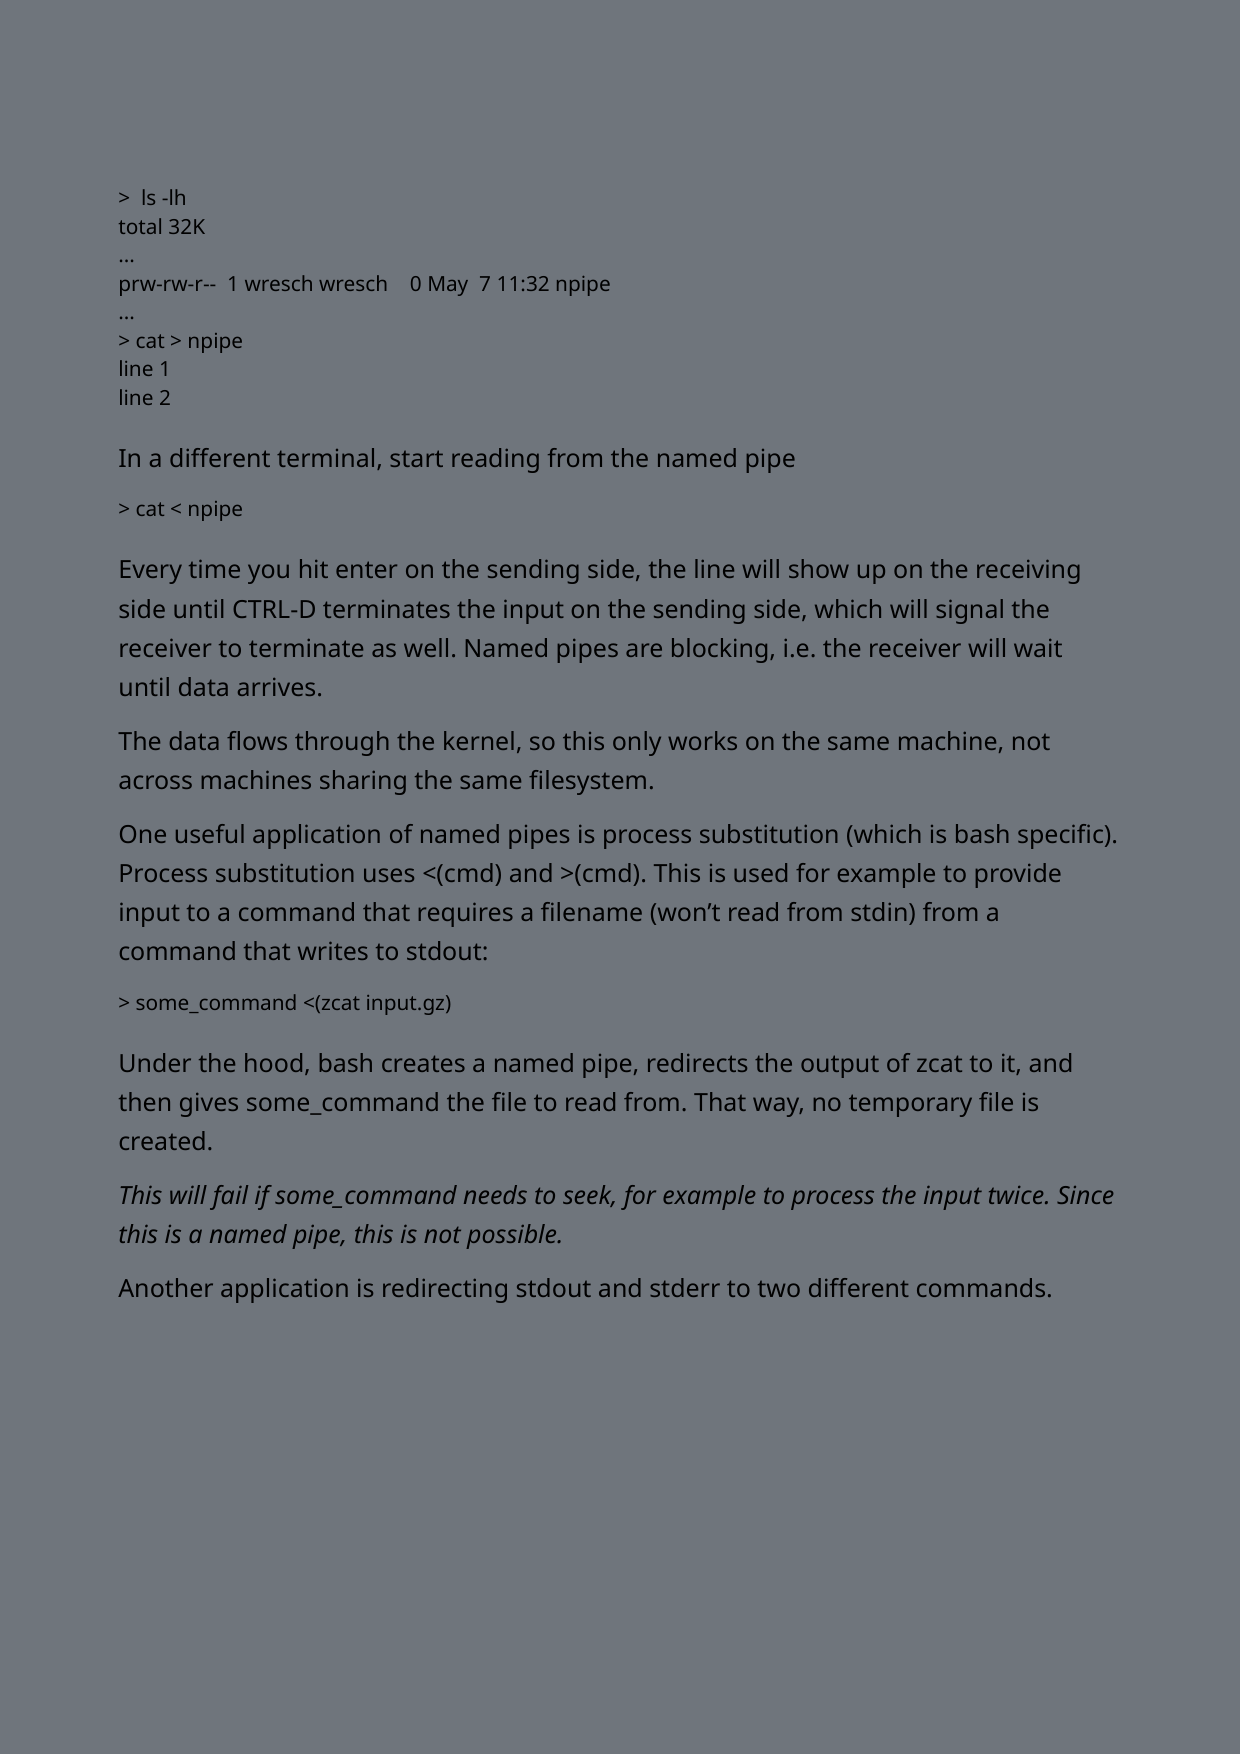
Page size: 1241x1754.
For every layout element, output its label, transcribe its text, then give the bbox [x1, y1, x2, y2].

text This will fail if some_command needs to seek, for example to process the input twice. Since this is a named pipe, this is not possible. [118, 1178, 1122, 1251]
text > ls -lh [118, 183, 1122, 212]
text ... [118, 240, 1122, 269]
text line 1 [118, 354, 1122, 383]
text The data flows through the kernel, so this only works on the same machine, not across machines sharing the same filesystem. [118, 723, 1122, 797]
text > cat < npipe [118, 494, 1122, 523]
text > cat > npipe [118, 326, 1122, 354]
text Every time you hit enter on the sending side, the line will show up on the receiving side until CTRL-D terminates the input on the sending side, which will signal the receiver to terminate as well. Named pipes are blocking, i.e. the receiver will wait until data arrives. [118, 552, 1122, 704]
text > some_command <(zcat input.gz) [118, 988, 1122, 1016]
text prw-rw-r-- 1 wresch wresch 0 May 7 11:32 npipe [118, 269, 1122, 297]
text In a different terminal, start reading from the named pipe [118, 441, 1122, 474]
text Another application is redirecting stdout and stderr to two different commands. [118, 1271, 1122, 1304]
text One useful application of named pipes is process substitution (which is bash specific). Process substitution uses <(cmd) and >(cmd). This is used for example to provide input to a command that requires a filename (won’t read from stdin) from a command that writes to stdout: [118, 816, 1122, 968]
text ... [118, 297, 1122, 326]
text line 2 [118, 383, 1122, 411]
text total 32K [118, 212, 1122, 240]
text Under the hood, bash creates a named pipe, redirects the output of zcat to it, and then gives some_command the file to read from. That way, no temporary file is created. [118, 1046, 1122, 1158]
